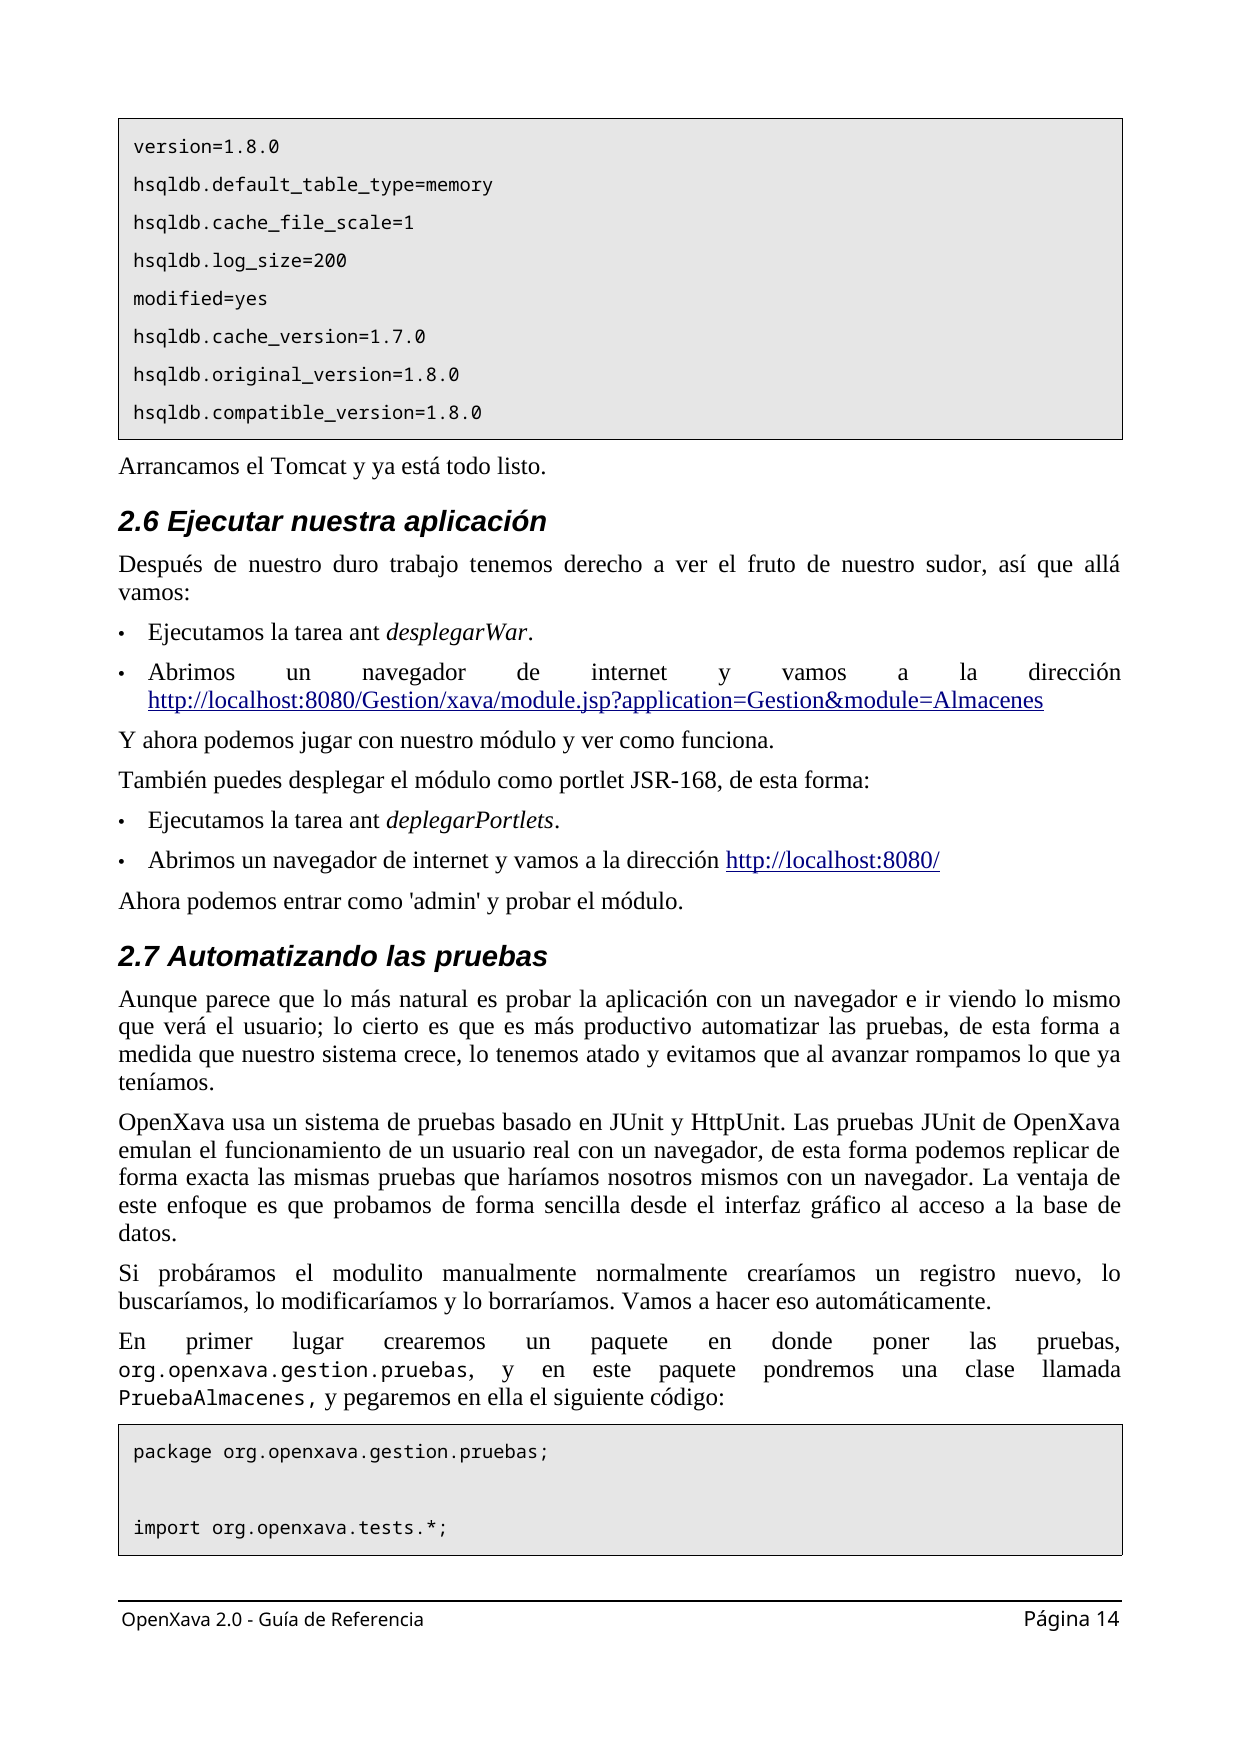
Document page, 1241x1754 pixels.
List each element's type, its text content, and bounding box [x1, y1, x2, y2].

list Ejecutamos la tarea ant deplegarPortlets. [118, 806, 1122, 834]
text OpenXava usa un sistema de pruebas basado en JUnit y HttpUnit. Las pruebas JUnit de OpenXava emulan el funcionamiento de un usuario real con un navegador, de esta forma podemos replicar de forma exacta las mismas pruebas que haríamos nosotros mismos con un navegador. La ventaja de este enfoque es que probamos de forma sencilla desde el interfaz gráfico al acceso a la base de datos. [118, 1108, 1122, 1247]
subtitle Automatizando las pruebas [118, 939, 1122, 972]
text hsqldb.original_version=1.8.0 [119, 346, 1122, 384]
text hsqldb.cache_version=1.7.0 [119, 308, 1122, 346]
text hsqldb.cache_file_scale=1 [119, 194, 1122, 232]
text También puedes desplegar el módulo como portlet JSR-168, de esta forma: [118, 766, 1122, 794]
text Si probáramos el modulito manualmente normalmente crearíamos un registro nuevo, lo buscaríamos, lo modificaríamos y lo borraríamos. Vamos a hacer eso automáticamente. [118, 1259, 1122, 1314]
text package org.openxava.gestion.pruebas; [119, 1425, 1122, 1462]
subtitle Ejecutar nuestra aplicación [118, 505, 1122, 537]
text Después de nuestro duro trabajo tenemos derecho a ver el fruto de nuestro sudor, así que allá vamos: [118, 550, 1122, 605]
text import org.openxava.tests.*; [119, 1500, 1122, 1555]
list Abrimos un navegador de internet y vamos a la dirección http://localhost:8080/Gestion/xava/module.jsp?application=Gestion&module=Almacenes [118, 658, 1122, 713]
text En primer lugar crearemos un paquete en donde poner las pruebas, org.openxava.gestion.pruebas, y en este paquete pondremos una clase llamada PruebaAlmacenes, y pegaremos en ella el siguiente código: [118, 1327, 1122, 1411]
text Arrancamos el Tomcat y ya está todo listo. [118, 452, 1122, 480]
text hsqldb.log_size=200 [119, 232, 1122, 270]
text version=1.8.0 [119, 119, 1122, 156]
text Y ahora podemos jugar con nuestro módulo y ver como funciona. [118, 726, 1122, 754]
text Ahora podemos entrar como 'admin' y probar el módulo. [118, 887, 1122, 914]
text Aunque parece que lo más natural es probar la aplicación con un navegador e ir viendo lo mismo que verá el usuario; lo cierto es que es más productivo automatizar las pruebas, de esta forma a medida que nuestro sistema crece, lo tenemos atado y evitamos que al avanzar rompamos lo que ya teníamos. [118, 985, 1122, 1096]
text modified=yes [119, 270, 1122, 308]
list Abrimos un navegador de internet y vamos a la dirección http://localhost:8080/ [118, 847, 1122, 874]
list Ejecutamos la tarea ant desplegarWar. [118, 618, 1122, 646]
text hsqldb.default_table_type=memory [119, 156, 1122, 194]
text hsqldb.compatible_version=1.8.0 [119, 384, 1122, 439]
